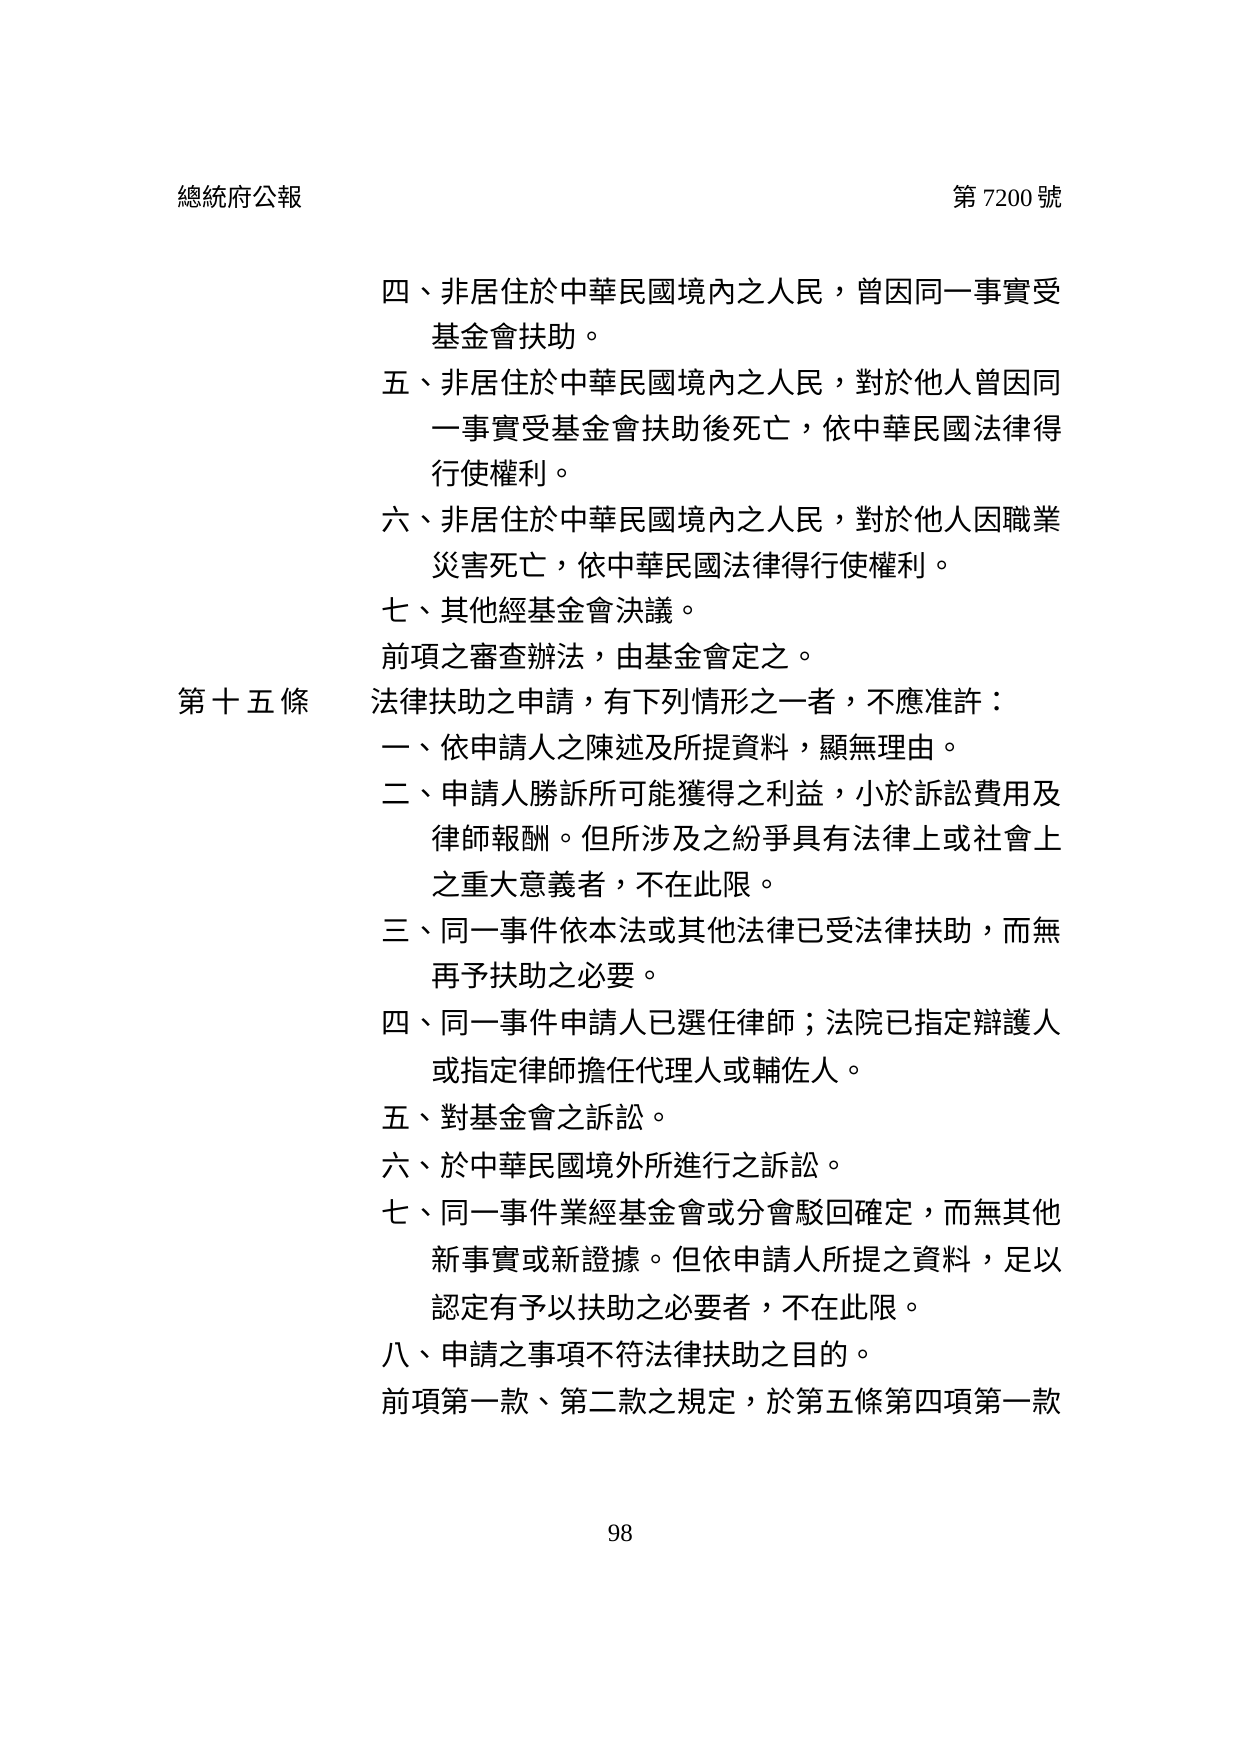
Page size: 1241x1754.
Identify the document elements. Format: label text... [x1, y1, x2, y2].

text 第十五條 法律扶助之申請，有下列情形之一者，不應准許： [177, 676, 1063, 722]
text 三、同一事件依本法或其他法律已受法律扶助，而無再予扶助之必要。 [381, 904, 1063, 996]
text 一、依申請人之陳述及所提資料，顯無理由。 [381, 722, 1063, 768]
text 六、於中華民國境外所進行之訴訟。 [381, 1138, 1063, 1185]
text 五、對基金會之訴訟。 [381, 1091, 1063, 1138]
text 八、申請之事項不符法律扶助之目的。 [381, 1328, 1063, 1375]
text 四、非居住於中華民國境內之人民，曾因同一事實受基金會扶助。 [381, 266, 1063, 357]
text 四、同一事件申請人已選任律師；法院已指定辯護人或指定律師擔任代理人或輔佐人。 [381, 996, 1063, 1091]
text 六、非居住於中華民國境內之人民，對於他人因職業災害死亡，依中華民國法律得行使權利。 [381, 494, 1063, 585]
text 前項第一款、第二款之規定，於第五條第四項第一款 [323, 1375, 1063, 1422]
text 二、申請人勝訴所可能獲得之利益，小於訴訟費用及律師報酬。但所涉及之紛爭具有法律上或社會上之重大意義者，不在此限。 [381, 768, 1063, 904]
text 七、其他經基金會決議。 [381, 585, 1063, 631]
text 七、同一事件業經基金會或分會駁回確定，而無其他新事實或新證據。但依申請人所提之資料，足以認定有予以扶助之必要者，不在此限。 [381, 1185, 1063, 1328]
text 前項之審查辦法，由基金會定之。 [323, 631, 1063, 676]
text 五、非居住於中華民國境內之人民，對於他人曾因同一事實受基金會扶助後死亡，依中華民國法律得行使權利。 [381, 357, 1063, 494]
